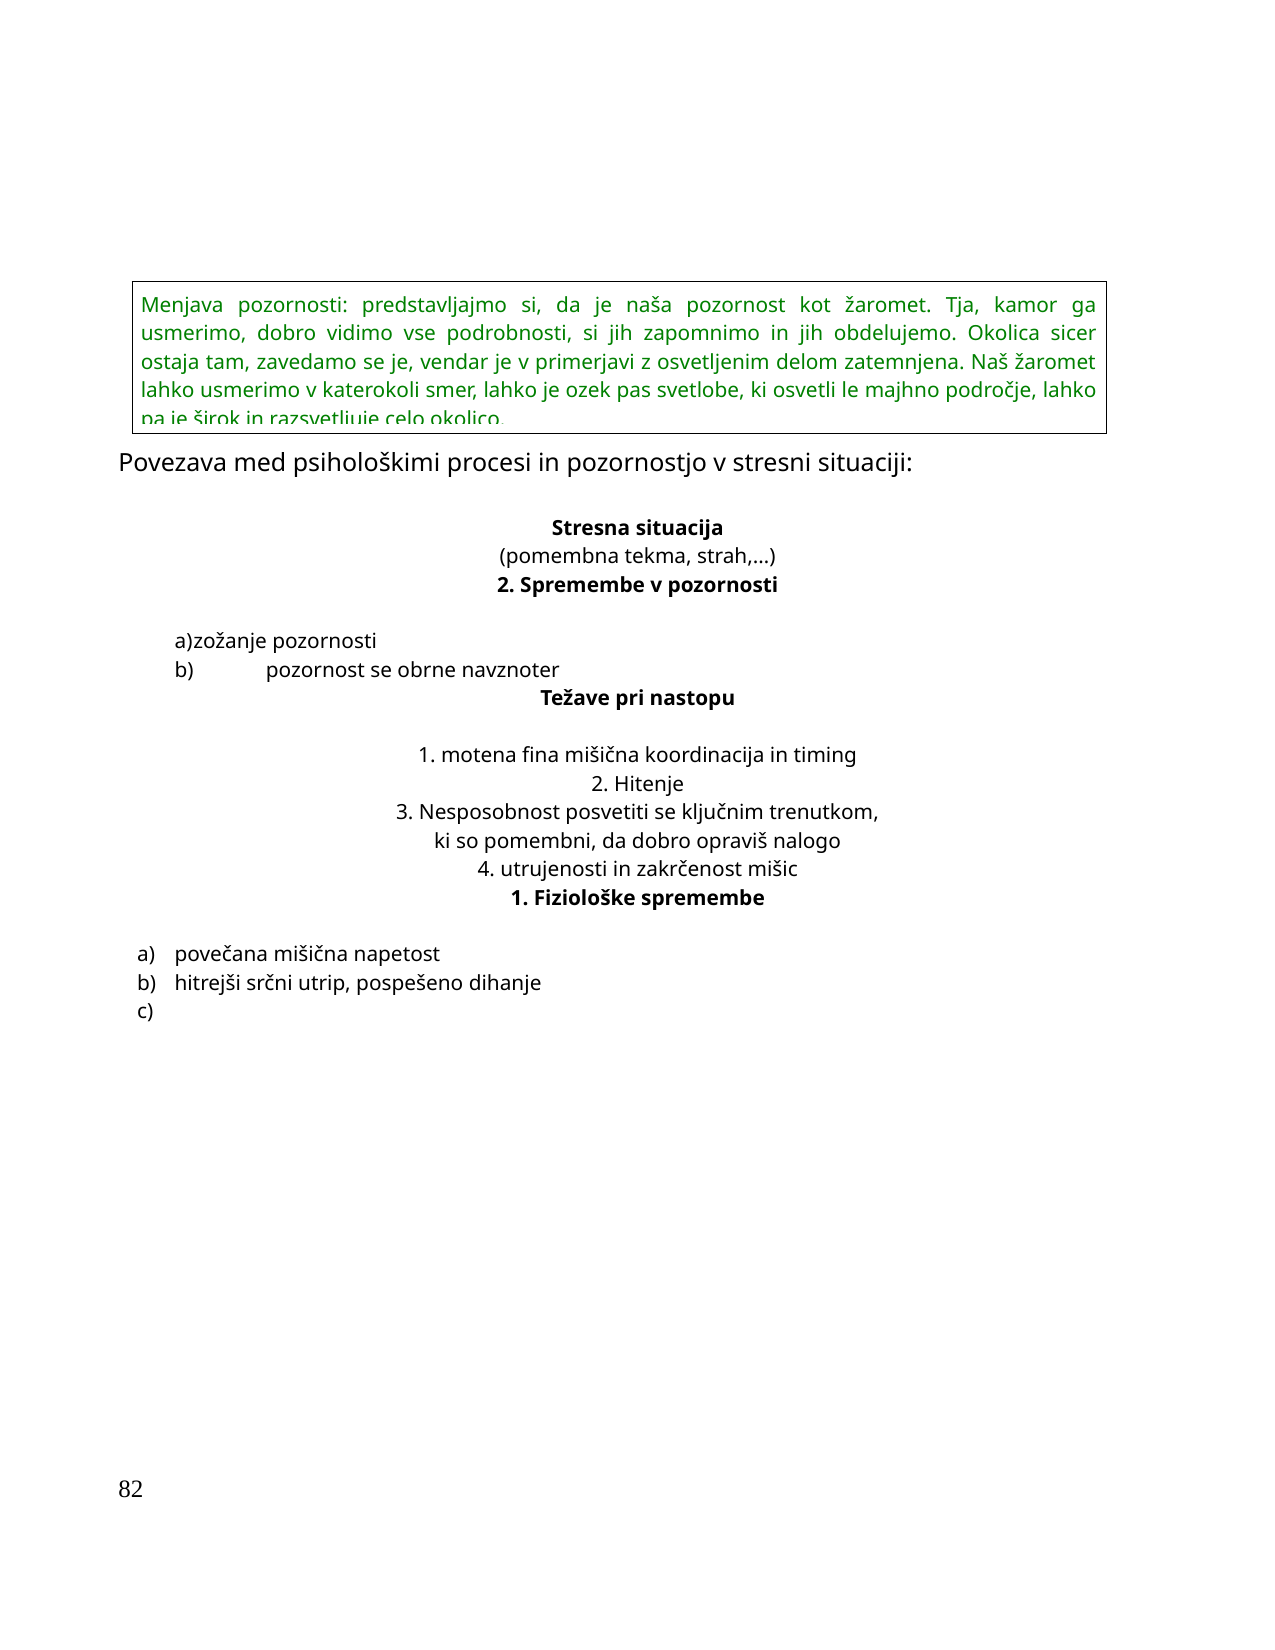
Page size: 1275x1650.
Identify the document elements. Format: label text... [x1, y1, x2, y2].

text Povezava med psihološkimi procesi in pozornostjo v stresni situaciji: [118, 278, 1157, 479]
list pozornost se obrne navznoter [174, 655, 1157, 683]
text 1. motena fina mišična koordinacija in timing [118, 740, 1157, 769]
text Menjava pozornosti: predstavljajmo si, da je naša pozornost kot žaromet. Tja, kamor ga usmerimo, dobro vidimo vse podrobnosti, si jih zapomnimo in jih obdelujemo. Okolica sicer ostaja tam, zavedamo se je, vendar je v primerjavi z osvetljenim delom zatemnjena. Naš žaromet lahko usmerimo v katerokoli smer, lahko je ozek pas svetlobe, ki osvetli le majhno področje, lahko pa je širok in razsvetljuje celo okolico. [141, 290, 1098, 424]
text 3. Nesposobnost posvetiti se ključnim trenutkom, [118, 797, 1157, 826]
text (pomembna tekma, strah,…) [118, 541, 1157, 570]
text 1. Fiziološke spremembe [118, 883, 1157, 911]
text Težave pri nastopu [118, 683, 1157, 712]
list zožanje pozornosti [174, 627, 1157, 655]
text 2. Hitenje [118, 769, 1157, 797]
text Stresna situacija [118, 513, 1157, 541]
text 2. Spremembe v pozornosti [118, 570, 1157, 598]
list hitrejši srčni utrip, pospešeno dihanje [137, 968, 1157, 996]
text 4. utrujenosti in zakrčenost mišic [118, 854, 1157, 883]
list povečana mišična napetost [137, 939, 1157, 968]
text ki so pomembni, da dobro opraviš nalogo [118, 826, 1157, 854]
